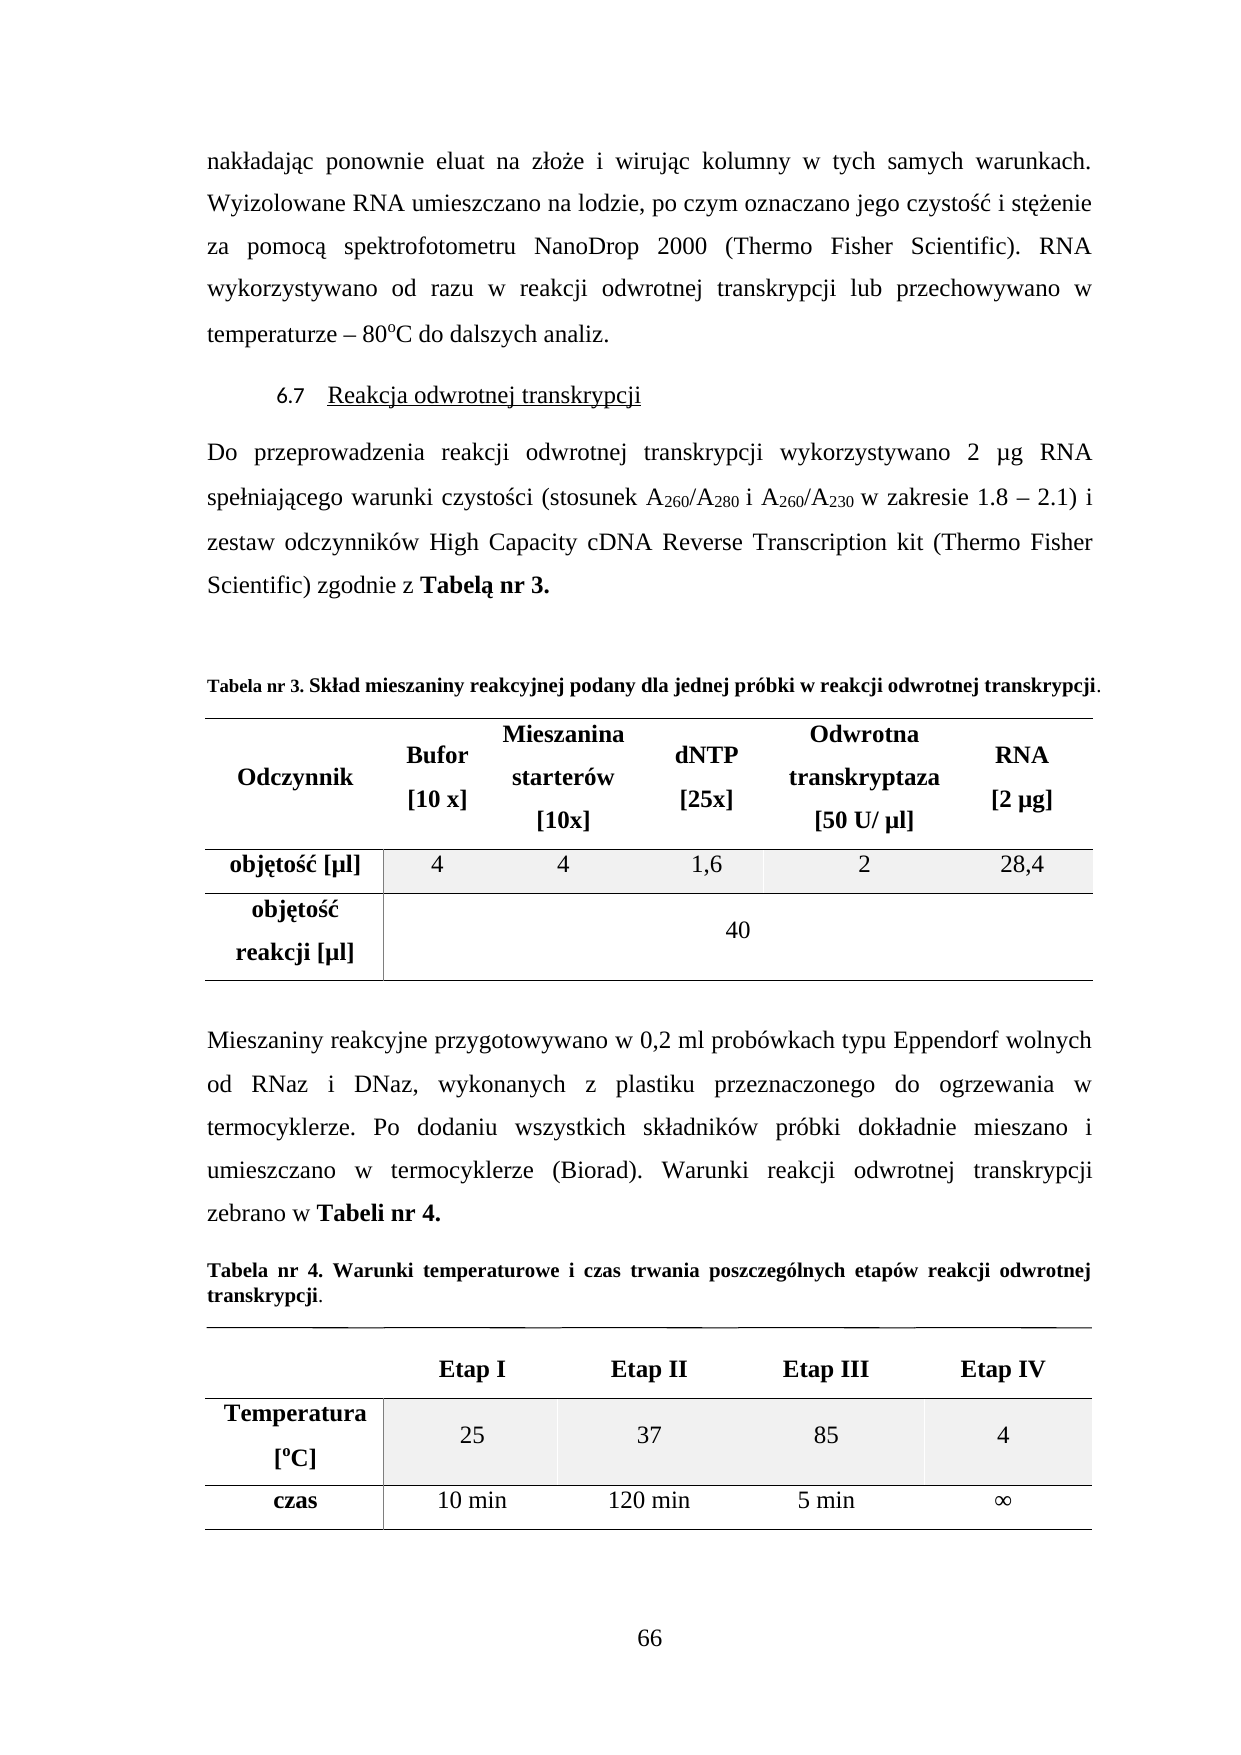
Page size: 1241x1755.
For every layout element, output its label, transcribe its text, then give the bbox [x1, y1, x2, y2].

table_cell objętość [µl] [205, 850, 383, 893]
table_header 85 [744, 1399, 924, 1485]
table_cell 4 [485, 850, 649, 893]
table_cell 4 [384, 850, 485, 893]
table_cell 2 [764, 850, 965, 893]
table_cell 10 min [384, 1486, 557, 1529]
table_cell 40 [384, 894, 1093, 980]
table_header RNA [2 µg] [965, 719, 1093, 848]
list Reakcja odwrotnej transkrypcji [276, 380, 1105, 409]
table_cell 1,6 [649, 850, 763, 893]
text Tabela nr 3. Skład mieszaniny reakcyjnej podany dla jednej próbki w reakcji odwrotnej transkrypcji. [207, 673, 1105, 697]
table_header Odwrotna transkryptaza [50 U/ μl] [764, 719, 965, 848]
table_header dNTP [25x] [649, 719, 763, 848]
table_cell 120 min [558, 1486, 744, 1529]
table_header Odczynnik [205, 719, 383, 848]
table_header 25 [384, 1399, 557, 1485]
table_cell ∞ [925, 1486, 1092, 1529]
table_cell 28,4 [965, 850, 1093, 893]
table_header 37 [558, 1399, 744, 1485]
table_header Bufor [10 x] [384, 719, 485, 848]
table_header Temperatura [oC] [205, 1399, 383, 1485]
text nakładając ponownie eluat na złoże i wirując kolumny w tych samych warunkach. Wyizolowane RNA umieszczano na lodzie, po czym oznaczano jego czystość i stężenie za pomocą spektrofotometru NanoDrop 2000 (Thermo Fisher Scientific). RNA wykorzystywano od razu w reakcji odwrotnej transkrypcji lub przechowywano w temperaturze – 80oC do dalszych analiz. [207, 146, 1093, 348]
table_cell 5 min [744, 1486, 924, 1529]
subtitle Etap I Etap II Etap III Etap IV [438, 1357, 1105, 1383]
text Mieszaniny reakcyjne przygotowywano w 0,2 ml probówkach typu Eppendorf wolnych od RNaz i DNaz, wykonanych z plastiku przeznaczonego do ogrzewania w termocyklerze. Po dodaniu wszystkich składników próbki dokładnie mieszano i umieszczano w termocyklerze (Biorad). Warunki reakcji odwrotnej transkrypcji zebrano w Tabeli nr 4. [207, 1026, 1093, 1227]
table_cell objętość reakcji [µl] [205, 894, 383, 980]
text Tabela nr 4. Warunki temperaturowe i czas trwania poszczególnych etapów reakcji odwrotnej transkrypcji. [207, 1258, 1093, 1307]
text Do przeprowadzenia reakcji odwrotnej transkrypcji wykorzystywano 2 µg RNA spełniającego warunki czystości (stosunek A260/A280 i A260/A230 w zakresie 1.8 – 2.1) i zestaw odczynników High Capacity cDNA Reverse Transcription kit (Thermo Fisher Scientific) zgodnie z Tabelą nr 3. [207, 437, 1093, 599]
table_header Mieszanina starterów [10x] [485, 719, 649, 848]
table_cell czas [205, 1486, 383, 1529]
table_header 4 [925, 1399, 1092, 1485]
